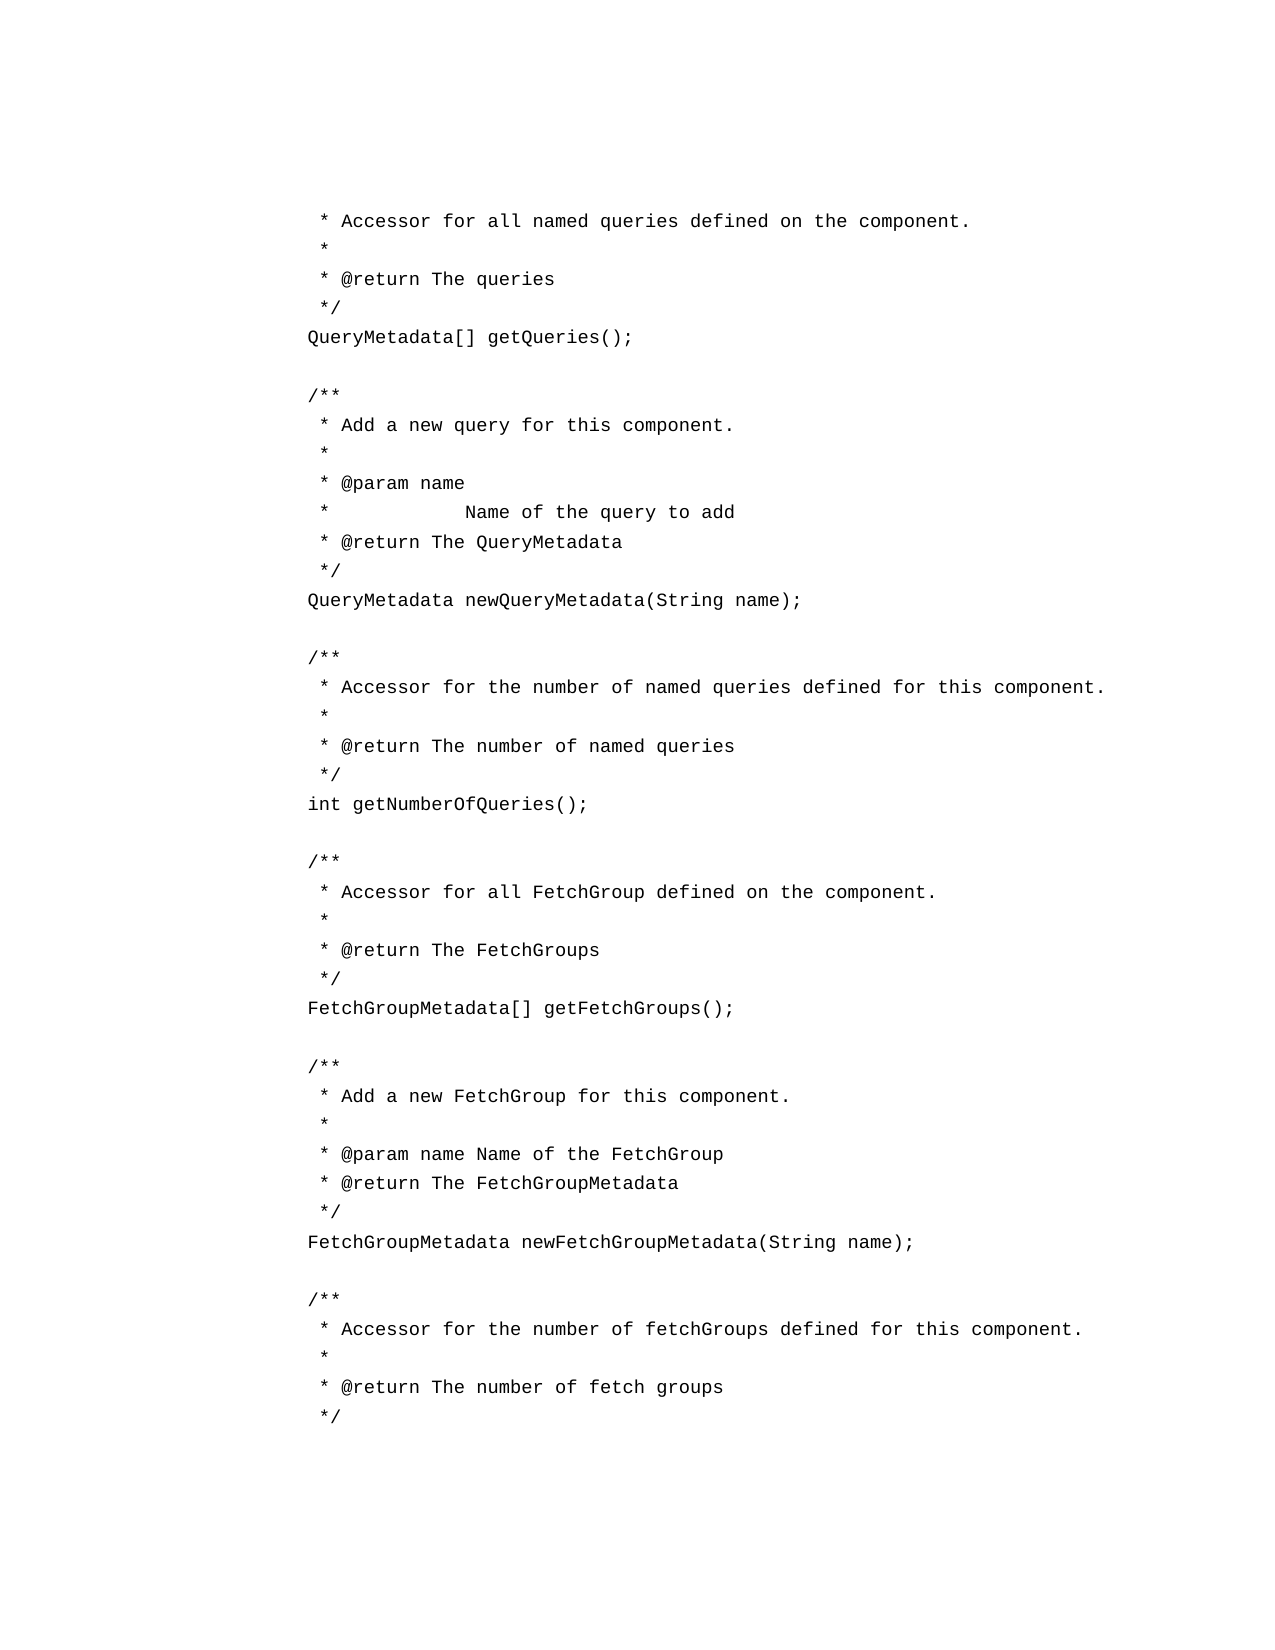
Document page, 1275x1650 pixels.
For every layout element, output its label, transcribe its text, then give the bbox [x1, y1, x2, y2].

text /** [262, 852, 1125, 874]
text */ [262, 764, 1125, 787]
text */ [262, 560, 1125, 583]
text */ [262, 297, 1125, 320]
text * @return The queries [262, 268, 1125, 291]
text */ [262, 968, 1125, 991]
text * @return The QueryMetadata [262, 531, 1125, 554]
text * @param name Name of the FetchGroup [262, 1143, 1125, 1166]
text /** [262, 647, 1125, 670]
text */ [262, 1202, 1125, 1224]
text /** [262, 385, 1125, 408]
text * Accessor for the number of fetchGroups defined for this component. [262, 1318, 1125, 1341]
text * @return The FetchGroups [262, 939, 1125, 962]
text * [262, 1114, 1125, 1137]
text * Accessor for all FetchGroup defined on the component. [262, 881, 1125, 904]
text FetchGroupMetadata newFetchGroupMetadata(String name); [262, 1231, 1125, 1254]
text QueryMetadata newQueryMetadata(String name); [262, 589, 1125, 612]
text * Add a new FetchGroup for this component. [262, 1085, 1125, 1108]
text * Name of the query to add [262, 502, 1125, 524]
text /** [262, 1289, 1125, 1312]
text * Add a new query for this component. [262, 414, 1125, 437]
text * [262, 910, 1125, 933]
text * Accessor for all named queries defined on the component. [262, 210, 1125, 233]
text * Accessor for the number of named queries defined for this component. [262, 677, 1125, 699]
text * @return The number of fetch groups [262, 1377, 1125, 1399]
text * @return The number of named queries [262, 735, 1125, 758]
text * [262, 706, 1125, 729]
text * [262, 239, 1125, 262]
text QueryMetadata[] getQueries(); [262, 327, 1125, 349]
text */ [262, 1406, 1125, 1429]
text * [262, 443, 1125, 466]
text FetchGroupMetadata[] getFetchGroups(); [262, 997, 1125, 1020]
text * @return The FetchGroupMetadata [262, 1172, 1125, 1195]
text /** [262, 1056, 1125, 1079]
text * [262, 1347, 1125, 1370]
text int getNumberOfQueries(); [262, 793, 1125, 816]
text * @param name [262, 472, 1125, 495]
